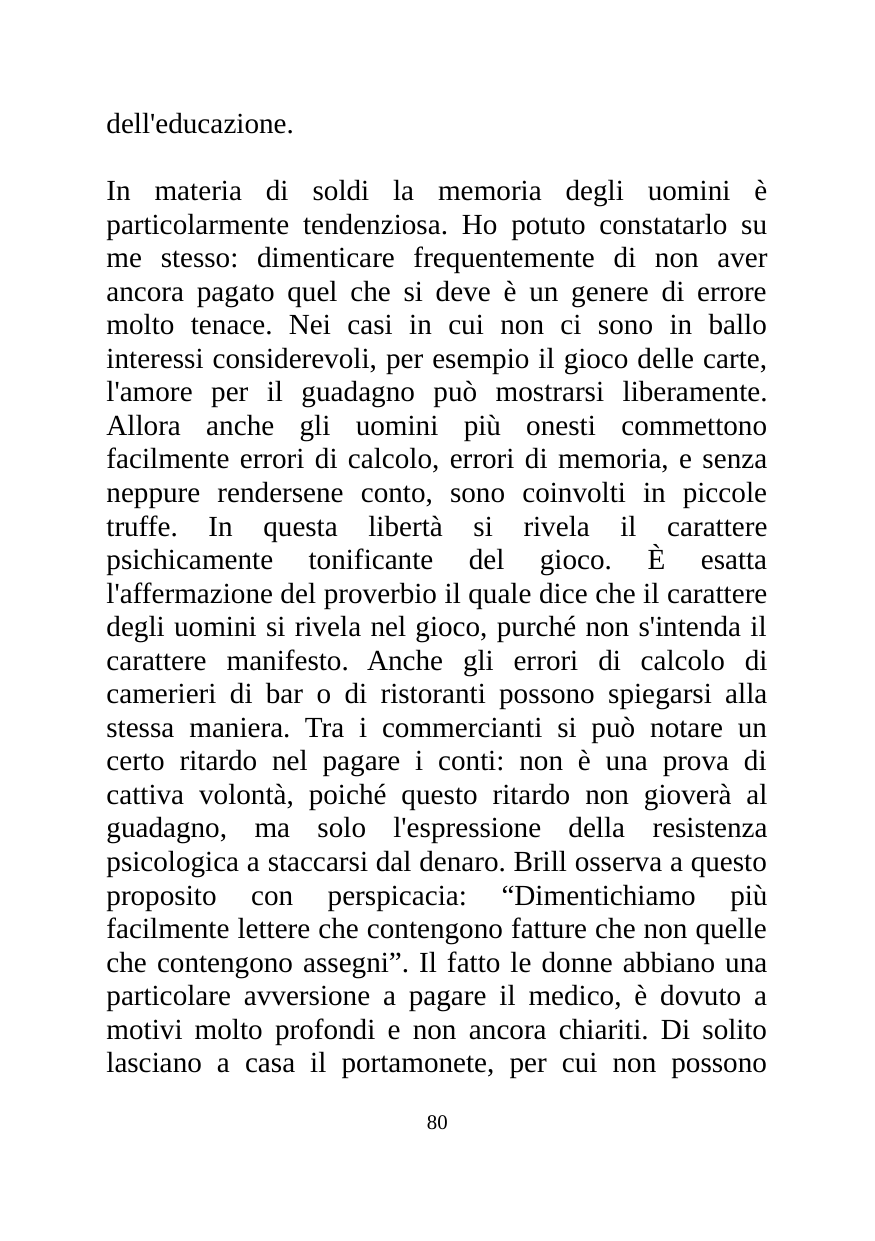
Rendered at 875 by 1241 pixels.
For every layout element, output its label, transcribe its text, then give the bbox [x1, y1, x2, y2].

text dell'educazione. [106, 106, 768, 140]
text In materia di soldi la memoria degli uomini è particolarmente tendenziosa. Ho potuto constatarlo su me stesso: dimenticare frequentemente di non aver ancora pagato quel che si deve è un genere di errore molto tenace. Nei casi in cui non ci sono in ballo interessi considerevoli, per esempio il gioco delle carte, l'amore per il guadagno può mostrarsi liberamente. Allora anche gli uomini più onesti commettono facilmente errori di calcolo, errori di memoria, e senza neppure rendersene conto, sono coinvolti in piccole truffe. In questa libertà si rivela il carattere psichicamente tonificante del gioco. È esatta l'affermazione del proverbio il quale dice che il carattere degli uomini si rivela nel gioco, purché non s'intenda il carattere manifesto. Anche gli errori di calcolo di camerieri di bar o di ristoranti possono spiegarsi alla stessa maniera. Tra i commercianti si può notare un certo ritardo nel pagare i conti: non è una prova di cattiva volontà, poiché questo ritardo non gioverà al guadagno, ma solo l'espressione della resistenza psicologica a staccarsi dal denaro. Brill osserva a questo proposito con perspicacia: “Dimentichiamo più facilmente lettere che contengono fatture che non quelle che contengono assegni”. Il fatto le donne abbiano una particolare avversione a pagare il medico, è dovuto a motivi molto profondi e non ancora chiariti. Di solito lasciano a casa il portamonete, per cui non possono [106, 173, 768, 1079]
